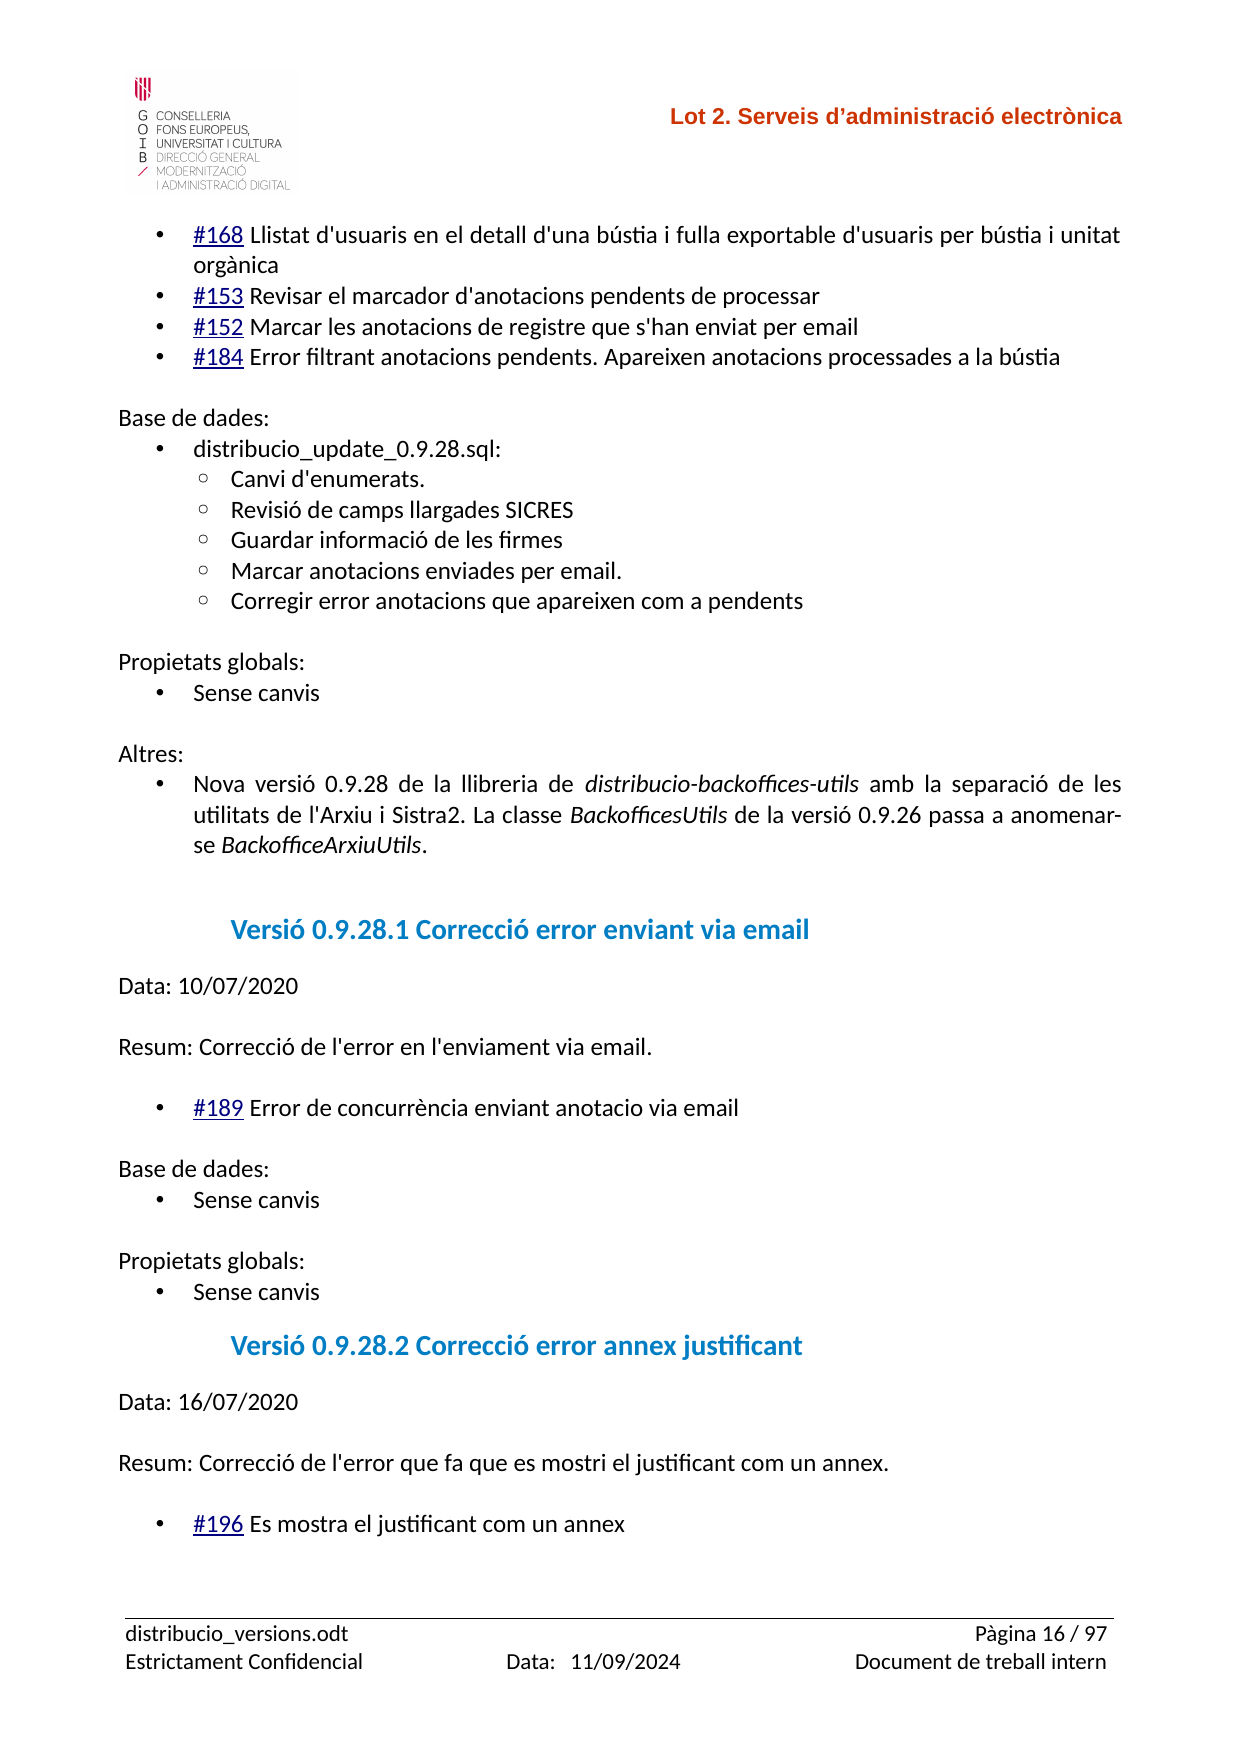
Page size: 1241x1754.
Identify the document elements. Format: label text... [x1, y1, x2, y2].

list Nova versió 0.9.28 de la llibreria de distribucio-backoffices-utils amb la separació de les utilitats de l'Arxiu i Sistra2. La classe BackofficesUtils de la versió 0.9.26 passa a anomenar-se BackofficeArxiuUtils. [156, 768, 1122, 860]
subtitle Versió 0.9.28.1 Correcció error enviant via email [153, 911, 1122, 947]
text Propietats globals: [118, 1245, 1122, 1276]
list Guardar informació de les firmes [193, 524, 1122, 555]
list #189 Error de concurrència enviant anotacio via email [156, 1093, 1122, 1123]
list #153 Revisar el marcador d'anotacions pendents de processar [156, 280, 1122, 311]
picture [126, 70, 299, 197]
list Sense canvis [156, 1276, 1122, 1306]
list Sense canvis [156, 677, 1122, 707]
list Sense canvis [156, 1184, 1122, 1215]
subtitle Versió 0.9.28.2 Correcció error annex justificant [153, 1327, 1122, 1362]
text Data: 10/07/2020 [118, 971, 1122, 1001]
text Base de dades: [118, 1154, 1122, 1184]
list distribucio_update_0.9.28.sql: [156, 433, 1122, 463]
text Base de dades: [118, 402, 1122, 433]
list Revisió de camps llargades SICRES [193, 494, 1122, 524]
list Canvi d'enumerats. [193, 463, 1122, 494]
list #152 Marcar les anotacions de registre que s'han enviat per email [156, 311, 1122, 341]
text Data: 16/07/2020 [118, 1386, 1122, 1417]
list #184 Error filtrant anotacions pendents. Apareixen anotacions processades a la bústia [156, 341, 1122, 372]
list #196 Es mostra el justificant com un annex [156, 1508, 1122, 1539]
list Corregir error anotacions que apareixen com a pendents [193, 585, 1122, 616]
list #168 Llistat d'usuaris en el detall d'una bústia i fulla exportable d'usuaris per bústia i unitat orgànica [156, 219, 1122, 280]
text Resum: Correcció de l'error que fa que es mostri el justificant com un annex. [118, 1447, 1122, 1478]
text Propietats globals: [118, 646, 1122, 677]
list Marcar anotacions enviades per email. [193, 555, 1122, 585]
text Altres: [118, 738, 1122, 768]
text Resum: Correcció de l'error en l'enviament via email. [118, 1032, 1122, 1062]
